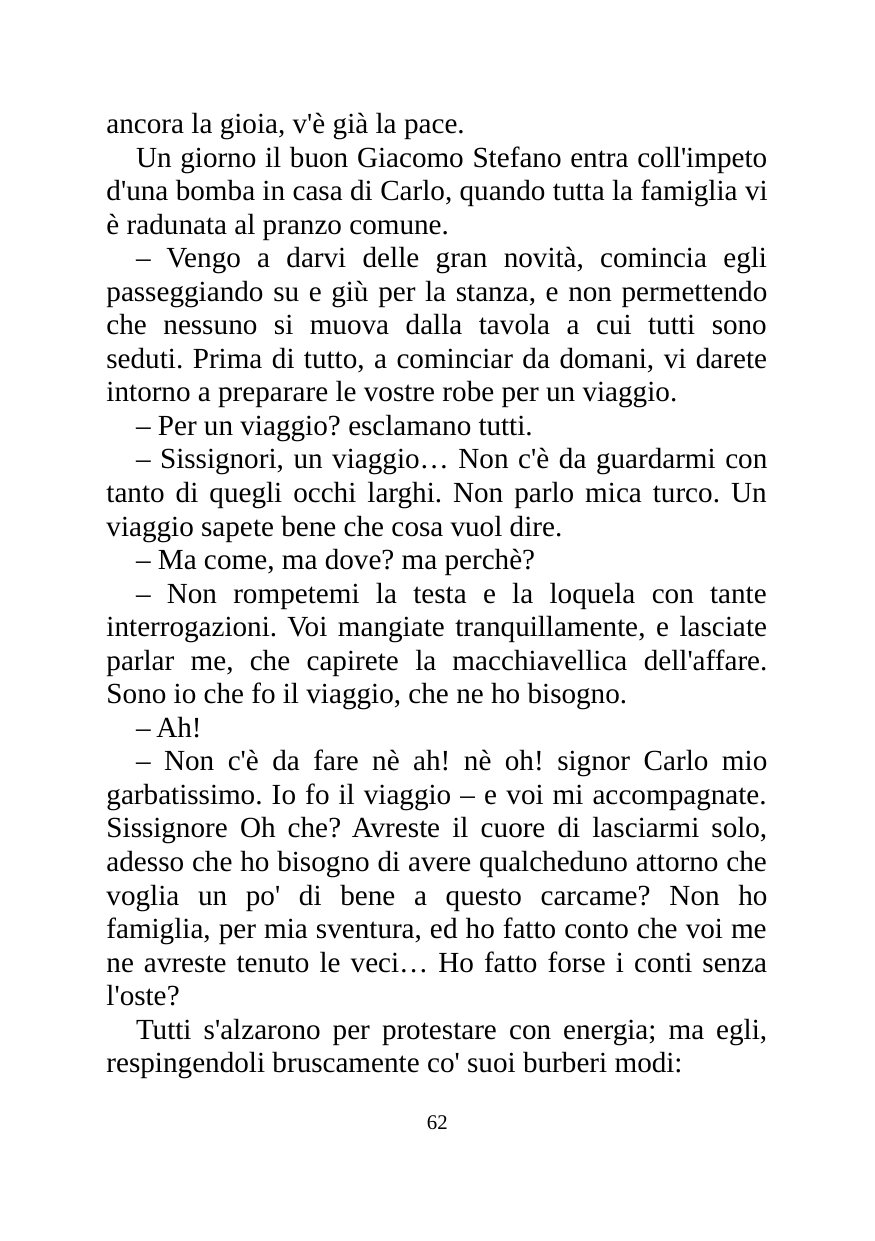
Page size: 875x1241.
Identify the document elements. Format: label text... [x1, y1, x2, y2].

text – Sissignori, un viaggio… Non c'è da guardarmi con tanto di quegli occhi larghi. Non parlo mica turco. Un viaggio sapete bene che cosa vuol dire. [106, 442, 768, 542]
text – Ah! [106, 710, 768, 743]
text Tutti s'alzarono per protestare con energia; ma egli, respingendoli bruscamente co' suoi burberi modi: [106, 1012, 768, 1079]
text – Vengo a darvi delle gran novità, comincia egli passeggiando su e giù per la stanza, e non permettendo che nessuno si muova dalla tavola a cui tutti sono seduti. Prima di tutto, a cominciar da domani, vi darete intorno a preparare le vostre robe per un viaggio. [106, 240, 768, 408]
text ancora la gioia, v'è già la pace. [106, 106, 768, 140]
text – Ma come, ma dove? ma perchè? [106, 542, 768, 576]
text Un giorno il buon Giacomo Stefano entra coll'impeto d'una bomba in casa di Carlo, quando tutta la famiglia vi è radunata al pranzo comune. [106, 140, 768, 240]
text – Per un viaggio? esclamano tutti. [106, 408, 768, 442]
text – Non c'è da fare nè ah! nè oh! signor Carlo mio garbatissimo. Io fo il viaggio – e voi mi accompagnate. Sissignore Oh che? Avreste il cuore di lasciarmi solo, adesso che ho bisogno di avere qualcheduno attorno che voglia un po' di bene a questo carcame? Non ho famiglia, per mia sventura, ed ho fatto conto che voi me ne avreste tenuto le veci… Ho fatto forse i conti senza l'oste? [106, 743, 768, 1012]
text – Non rompetemi la testa e la loquela con tante interrogazioni. Voi mangiate tranquillamente, e lasciate parlar me, che capirete la macchiavellica dell'affare. Sono io che fo il viaggio, che ne ho bisogno. [106, 576, 768, 710]
